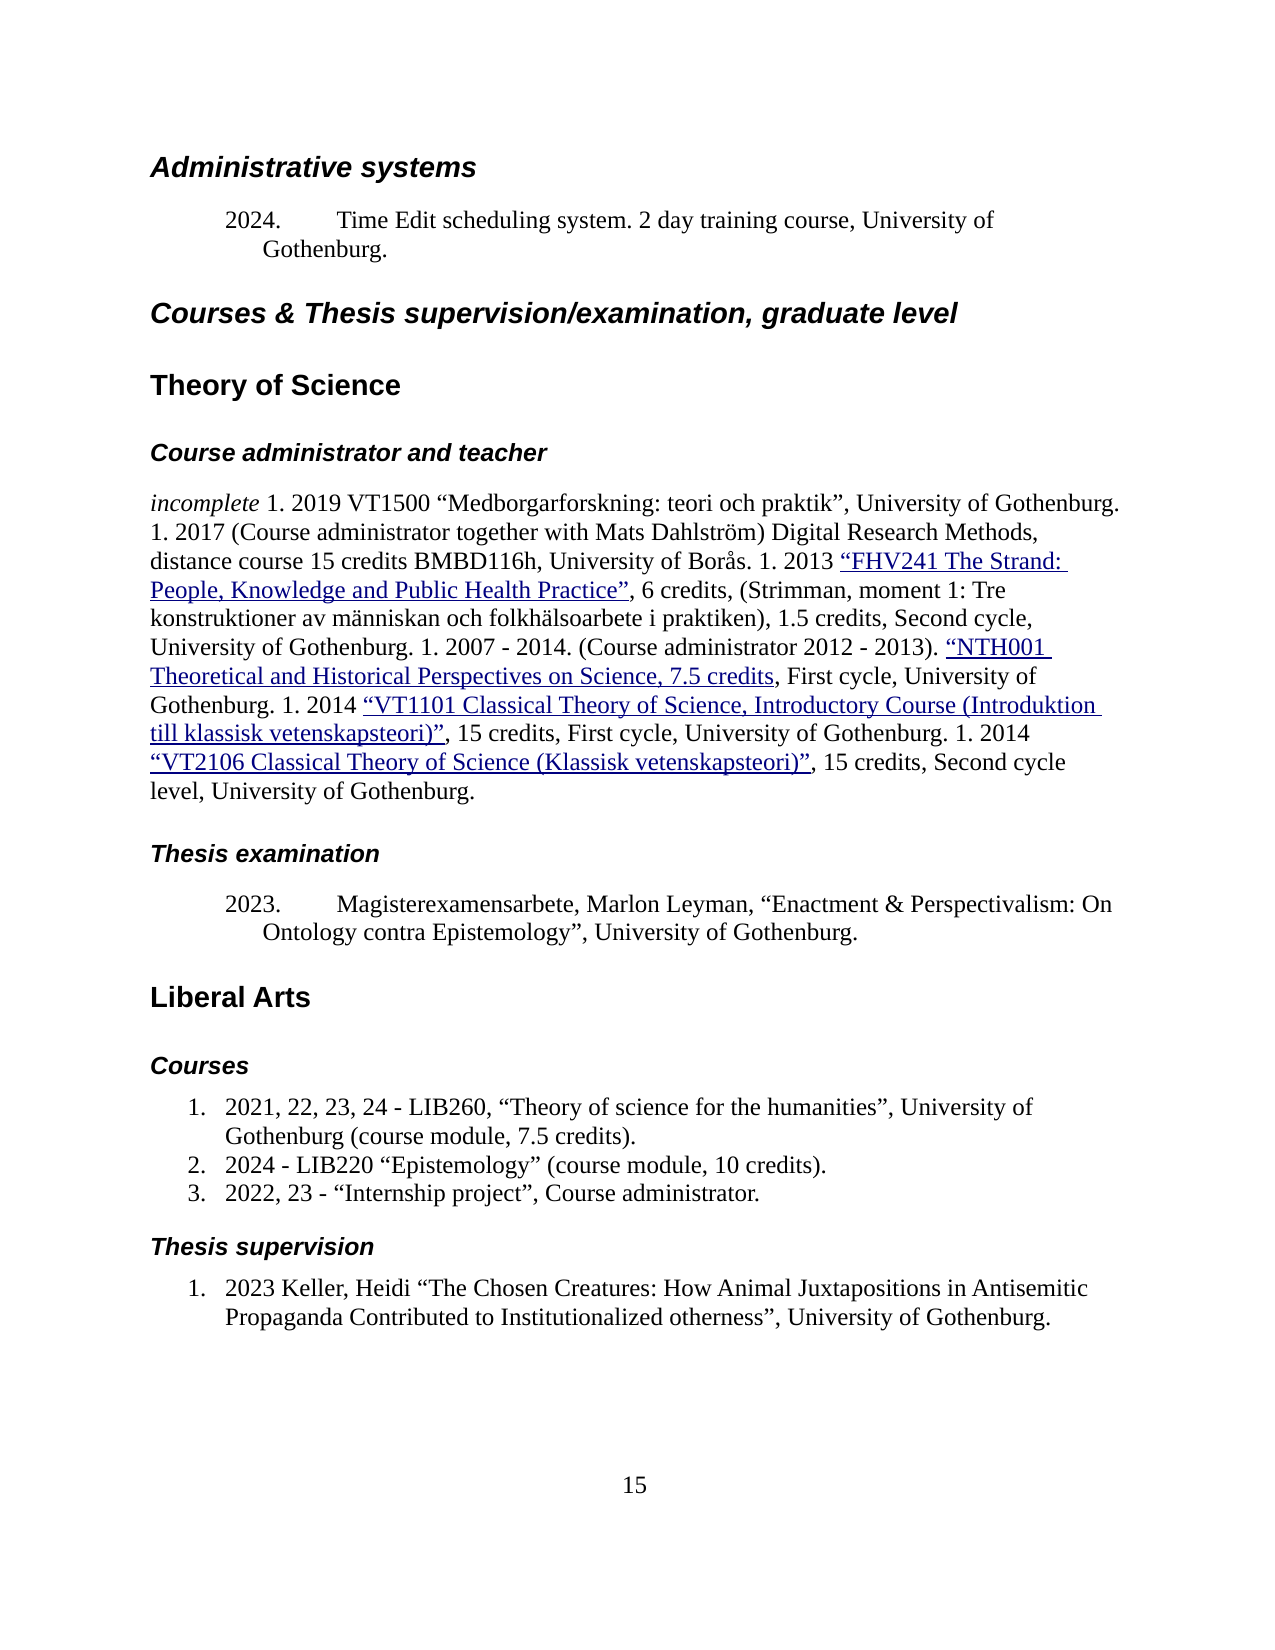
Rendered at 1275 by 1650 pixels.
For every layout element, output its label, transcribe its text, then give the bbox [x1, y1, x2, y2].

list 2024 - LIB220 “Epistemology” (course module, 10 credits). [187, 1150, 1125, 1178]
subtitle Theory of Science [150, 367, 1125, 401]
list 2023 Keller, Heidi “The Chosen Creatures: How Animal Juxtapositions in Antisemitic Propaganda Contributed to Institutionalized otherness”, University of Gothenburg. [187, 1273, 1125, 1331]
subtitle Liberal Arts [150, 980, 1125, 1014]
subtitle Courses [150, 1051, 1125, 1080]
subtitle Administrative systems [150, 150, 1125, 183]
list 2022, 23 - “Internship project”, Course administrator. [187, 1178, 1125, 1207]
text incomplete 1. 2019 VT1500 “Medborgarforskning: teori och praktik”, University of Gothenburg. 1. 2017 (Course administrator together with Mats Dahlström) Digital Research Methods, distance course 15 credits BMBD116h, University of Borås. 1. 2013 “FHV241 The Strand: People, Knowledge and Public Health Practice”, 6 credits, (Strimman, moment 1: Tre konstruktioner av människan och folkhälsoarbete i praktiken), 1.5 credits, Second cycle, University of Gothenburg. 1. 2007 - 2014. (Course administrator 2012 - 2013). “NTH001 Theoretical and Historical Perspectives on Science, 7.5 credits, First cycle, University of Gothenburg. 1. 2014 “VT1101 Classical Theory of Science, Introductory Course (Introduktion till klassisk vetenskapsteori)”, 15 credits, First cycle, University of Gothenburg. 1. 2014 “VT2106 Classical Theory of Science (Klassisk vetenskapsteori)”, 15 credits, Second cycle level, University of Gothenburg. [150, 488, 1125, 805]
list 2021, 22, 23, 24 - LIB260, “Theory of science for the humanities”, University of Gothenburg (course module, 7.5 credits). [187, 1092, 1125, 1150]
subtitle Thesis examination [150, 839, 1125, 867]
subtitle Course administrator and teacher [150, 438, 1125, 467]
list Time Edit scheduling system. 2 day training course, University of Gothenburg. [225, 205, 1125, 262]
subtitle Courses & Thesis supervision/examination, graduate level [150, 296, 1125, 330]
subtitle Thesis supervision [150, 1232, 1125, 1261]
list Magisterexamensarbete, Marlon Leyman, “Enactment & Perspectivalism: On Ontology contra Epistemology”, University of Gothenburg. [225, 889, 1125, 946]
